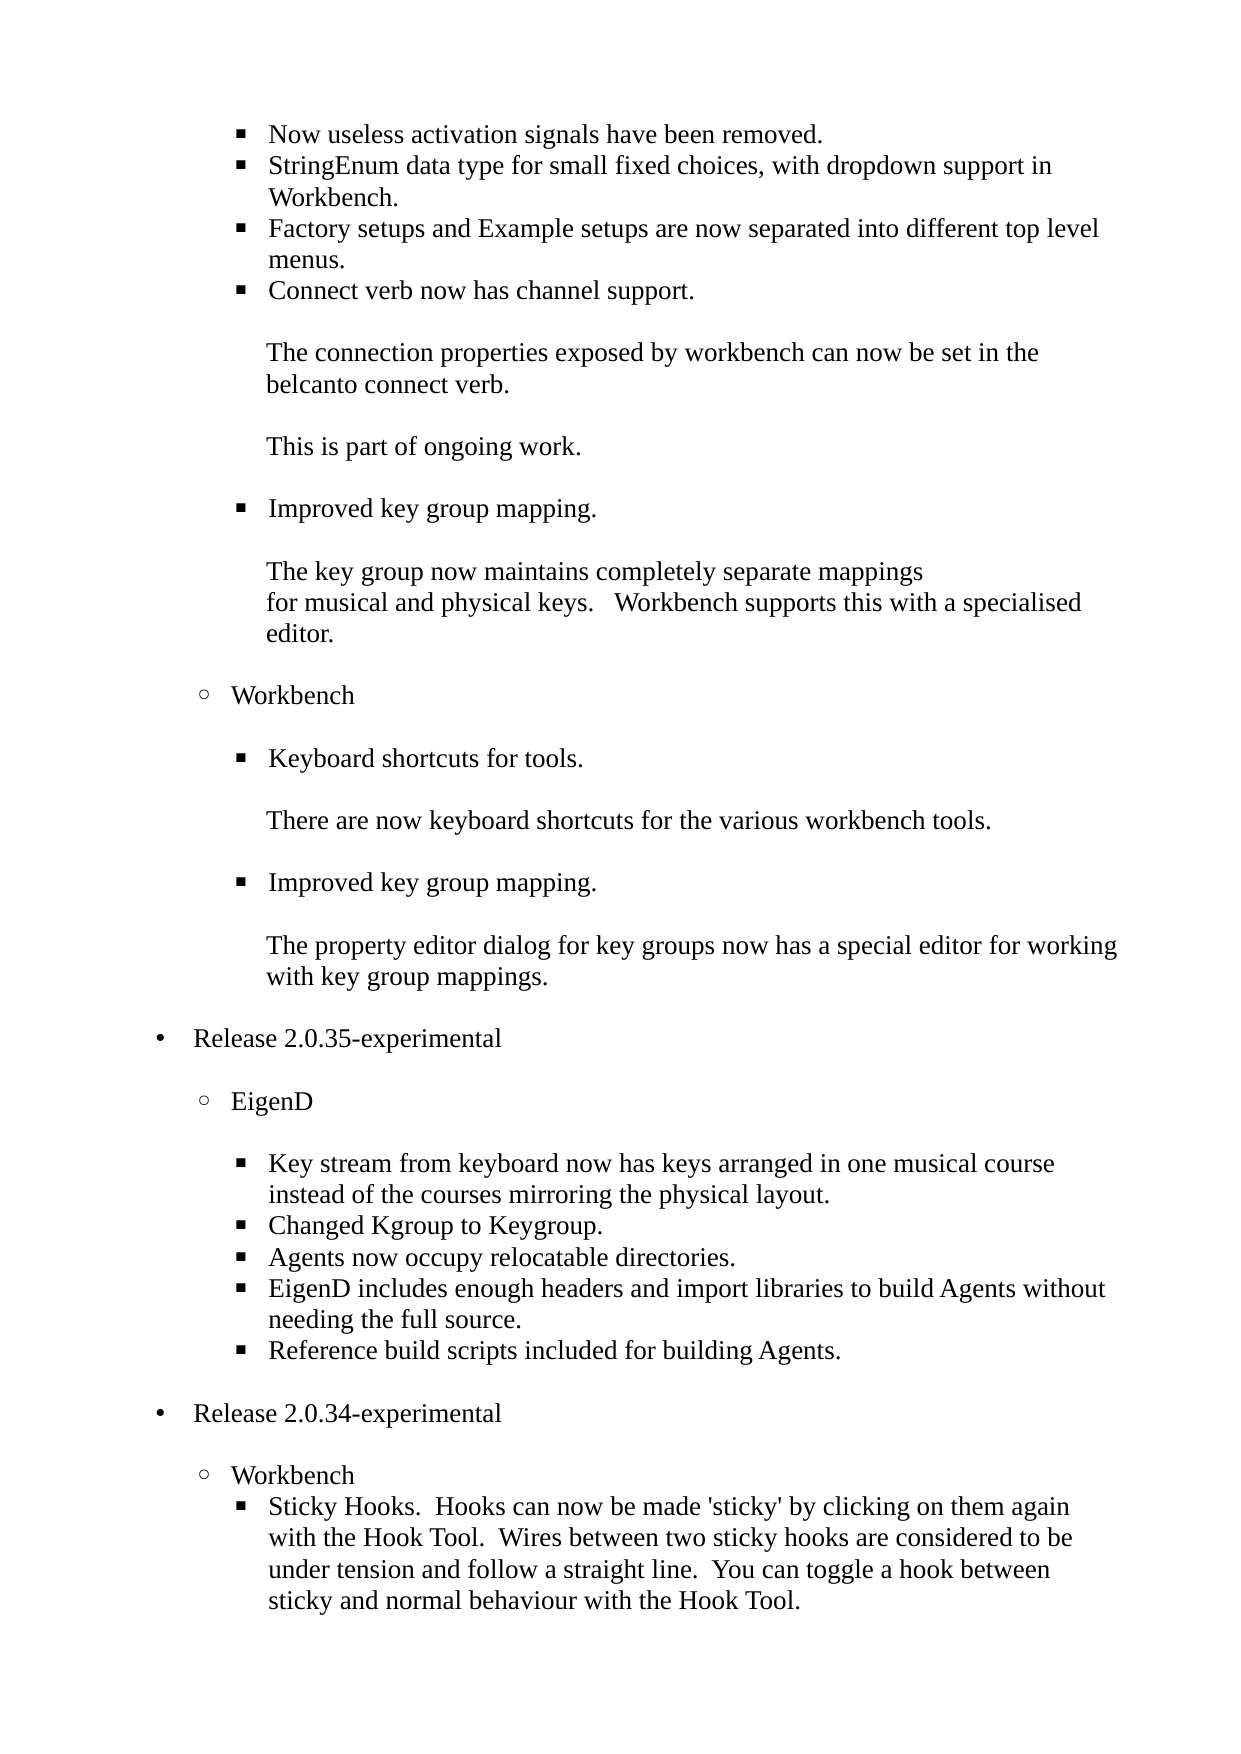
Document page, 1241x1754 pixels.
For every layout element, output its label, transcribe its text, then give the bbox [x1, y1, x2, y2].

list Reference build scripts included for building Agents. [231, 1334, 1122, 1366]
list EigenD includes enough headers and import libraries to build Agents without needing the full source. [231, 1272, 1122, 1334]
text The key group now maintains completely separate mappings [266, 555, 1122, 586]
text The connection properties exposed by workbench can now be set in the belcanto connect verb. [266, 337, 1122, 399]
list Factory setups and Example setups are now separated into different top level menus. [231, 212, 1122, 274]
list Improved key group mapping. [231, 492, 1122, 523]
text There are now keyboard shortcuts for the various workbench tools. [266, 804, 1122, 835]
list Agents now occupy relocatable directories. [231, 1241, 1122, 1272]
list Changed Kgroup to Keygroup. [231, 1209, 1122, 1241]
text This is part of ongoing work. [266, 430, 1122, 461]
list Workbench [193, 1459, 1122, 1490]
list Sticky Hooks. Hooks can now be made 'sticky' by clicking on them again with the Hook Tool. Wires between two sticky hooks are considered to be under tension and follow a straight line. You can toggle a hook between sticky and normal behaviour with the Hook Tool. [231, 1490, 1122, 1615]
text for musical and physical keys. Workbench supports this with a specialised editor. [266, 586, 1122, 648]
list Release 2.0.34-experimental [156, 1397, 1122, 1428]
list StringEnum data type for small fixed choices, with dropdown support in Workbench. [231, 149, 1122, 212]
list Key stream from keyboard now has keys arranged in one musical course instead of the courses mirroring the physical layout. [231, 1147, 1122, 1209]
list Release 2.0.35-experimental [156, 1022, 1122, 1053]
list EigenD [193, 1084, 1122, 1116]
text The property editor dialog for key groups now has a special editor for working with key group mappings. [266, 929, 1122, 991]
list Connect verb now has channel support. [231, 274, 1122, 305]
list Now useless activation signals have been removed. [231, 118, 1122, 149]
list Keyboard shortcuts for tools. [231, 742, 1122, 773]
list Improved key group mapping. [231, 866, 1122, 898]
list Workbench [193, 679, 1122, 711]
